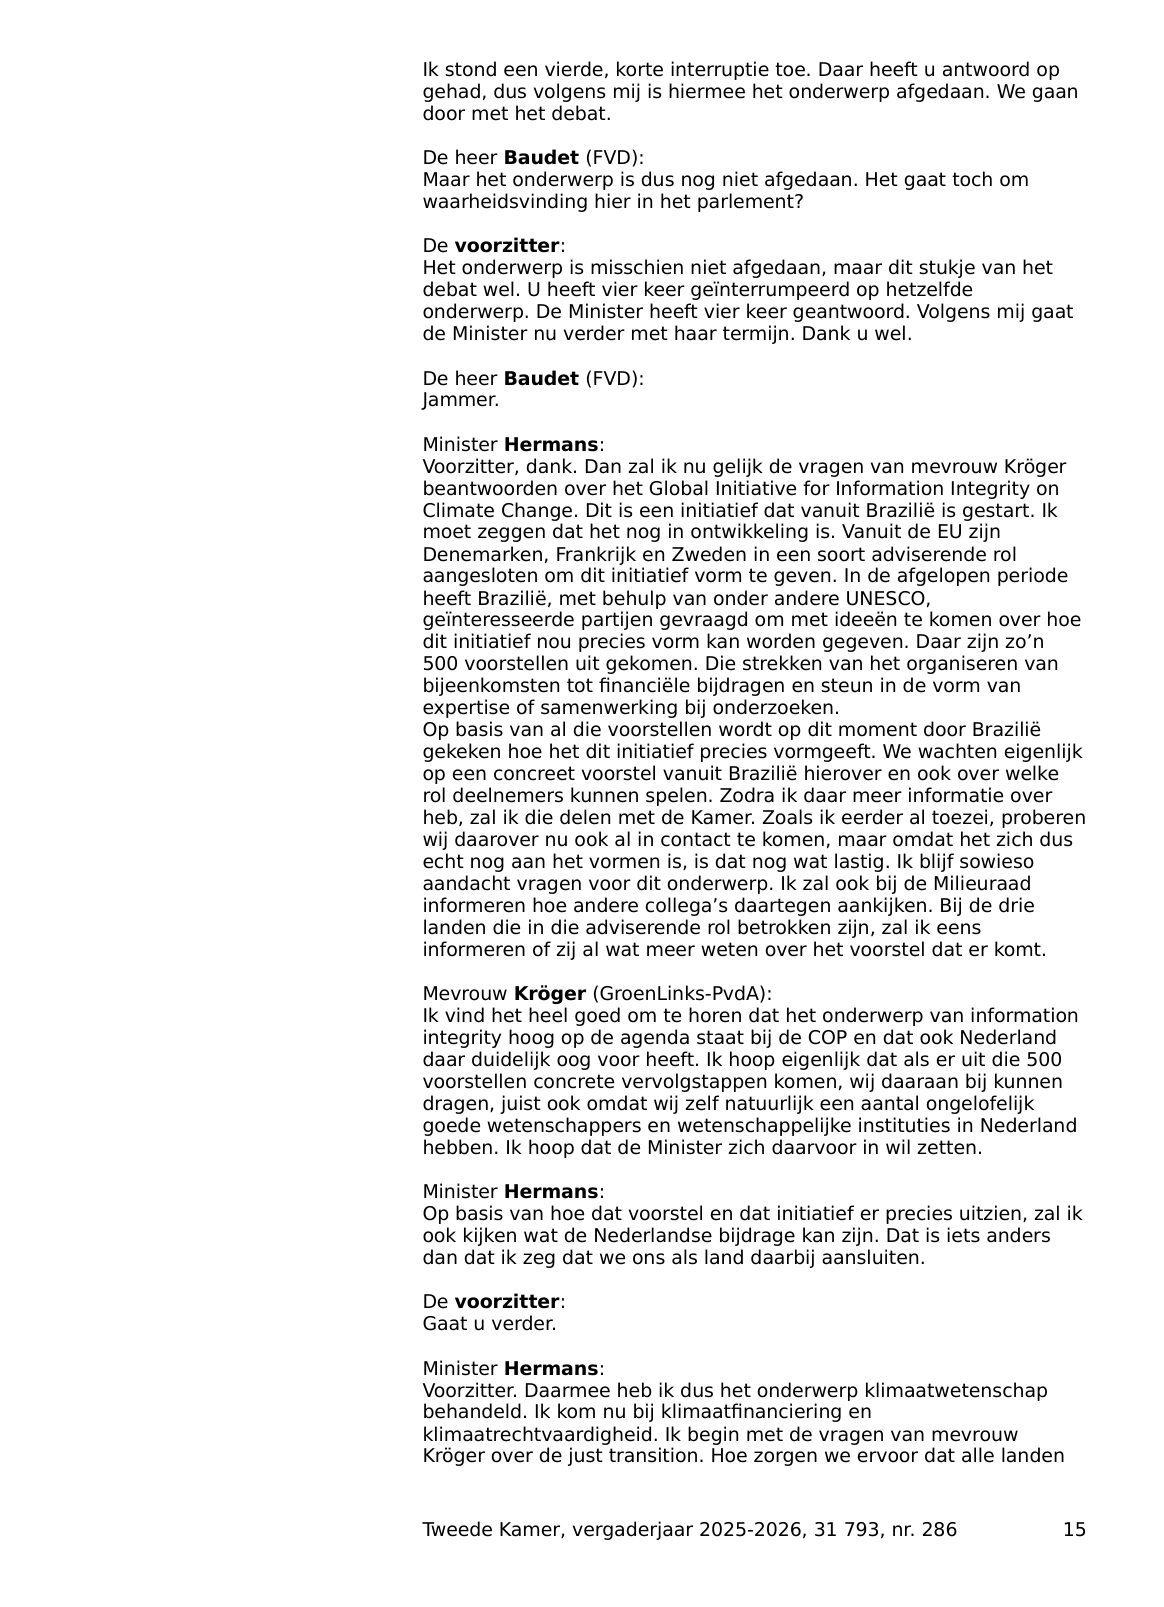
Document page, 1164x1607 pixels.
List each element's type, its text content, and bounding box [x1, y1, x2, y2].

text De voorzitter: [422, 235, 1087, 257]
text Minister Hermans: [422, 1357, 1087, 1379]
text Voorzitter. Daarmee heb ik dus het onderwerp klimaatwetenschap behandeld. Ik kom nu bij klimaatfinanciering en klimaatrechtvaardigheid. Ik begin met de vragen van mevrouw Kröger over de just transition. Hoe zorgen we ervoor dat alle landen [422, 1379, 1087, 1467]
text Minister Hermans: [422, 433, 1087, 456]
text Maar het onderwerp is dus nog niet afgedaan. Het gaat toch om waarheidsvinding hier in het parlement? [422, 169, 1087, 213]
text Voorzitter, dank. Dan zal ik nu gelijk de vragen van mevrouw Kröger beantwoorden over het Global Initiative for Information Integrity on Climate Change. Dit is een initiatief dat vanuit Brazilië is gestart. Ik moet zeggen dat het nog in ontwikkeling is. Vanuit de EU zijn Denemarken, Frankrijk en Zweden in een soort adviserende rol aangesloten om dit initiatief vorm te geven. In de afgelopen periode heeft Brazilië, met behulp van onder andere UNESCO, geïnteresseerde partijen gevraagd om met ideeën te komen over hoe dit initiatief nou precies vorm kan worden gegeven. Daar zijn zo’n 500 voorstellen uit gekomen. Die strekken van het organiseren van bijeenkomsten tot financiële bijdragen en steun in de vorm van expertise of samenwerking bij onderzoeken. [422, 456, 1087, 719]
text Het onderwerp is misschien niet afgedaan, maar dit stukje van het debat wel. U heeft vier keer geïnterrumpeerd op hetzelfde onderwerp. De Minister heeft vier keer geantwoord. Volgens mij gaat de Minister nu verder met haar termijn. Dank u wel. [422, 257, 1087, 345]
text Op basis van hoe dat voorstel en dat initiatief er precies uitzien, zal ik ook kijken wat de Nederlandse bijdrage kan zijn. Dat is iets anders dan dat ik zeg dat we ons als land daarbij aansluiten. [422, 1203, 1087, 1269]
text Minister Hermans: [422, 1181, 1087, 1203]
text Ik vind het heel goed om te horen dat het onderwerp van information integrity hoog op de agenda staat bij de COP en dat ook Nederland daar duidelijk oog voor heeft. Ik hoop eigenlijk dat als er uit die 500 voorstellen concrete vervolgstappen komen, wij daaraan bij kunnen dragen, juist ook omdat wij zelf natuurlijk een aantal ongelofelijk goede wetenschappers en wetenschappelijke instituties in Nederland hebben. Ik hoop dat de Minister zich daarvoor in wil zetten. [422, 1005, 1087, 1159]
text De voorzitter: [422, 1291, 1087, 1313]
text Mevrouw Kröger (GroenLinks-PvdA): [422, 983, 1087, 1005]
text De heer Baudet (FVD): [422, 367, 1087, 389]
text Gaat u verder. [422, 1313, 1087, 1335]
text Ik stond een vierde, korte interruptie toe. Daar heeft u antwoord op gehad, dus volgens mij is hiermee het onderwerp afgedaan. We gaan door met het debat. [422, 59, 1087, 125]
text Op basis van al die voorstellen wordt op dit moment door Brazilië gekeken hoe het dit initiatief precies vormgeeft. We wachten eigenlijk op een concreet voorstel vanuit Brazilië hierover en ook over welke rol deelnemers kunnen spelen. Zodra ik daar meer informatie over heb, zal ik die delen met de Kamer. Zoals ik eerder al toezei, proberen wij daarover nu ook al in contact te komen, maar omdat het zich dus echt nog aan het vormen is, is dat nog wat lastig. Ik blijf sowieso aandacht vragen voor dit onderwerp. Ik zal ook bij de Milieuraad informeren hoe andere collega’s daartegen aankijken. Bij de drie landen die in die adviserende rol betrokken zijn, zal ik eens informeren of zij al wat meer weten over het voorstel dat er komt. [422, 719, 1087, 961]
text Jammer. [422, 389, 1087, 411]
text De heer Baudet (FVD): [422, 147, 1087, 169]
